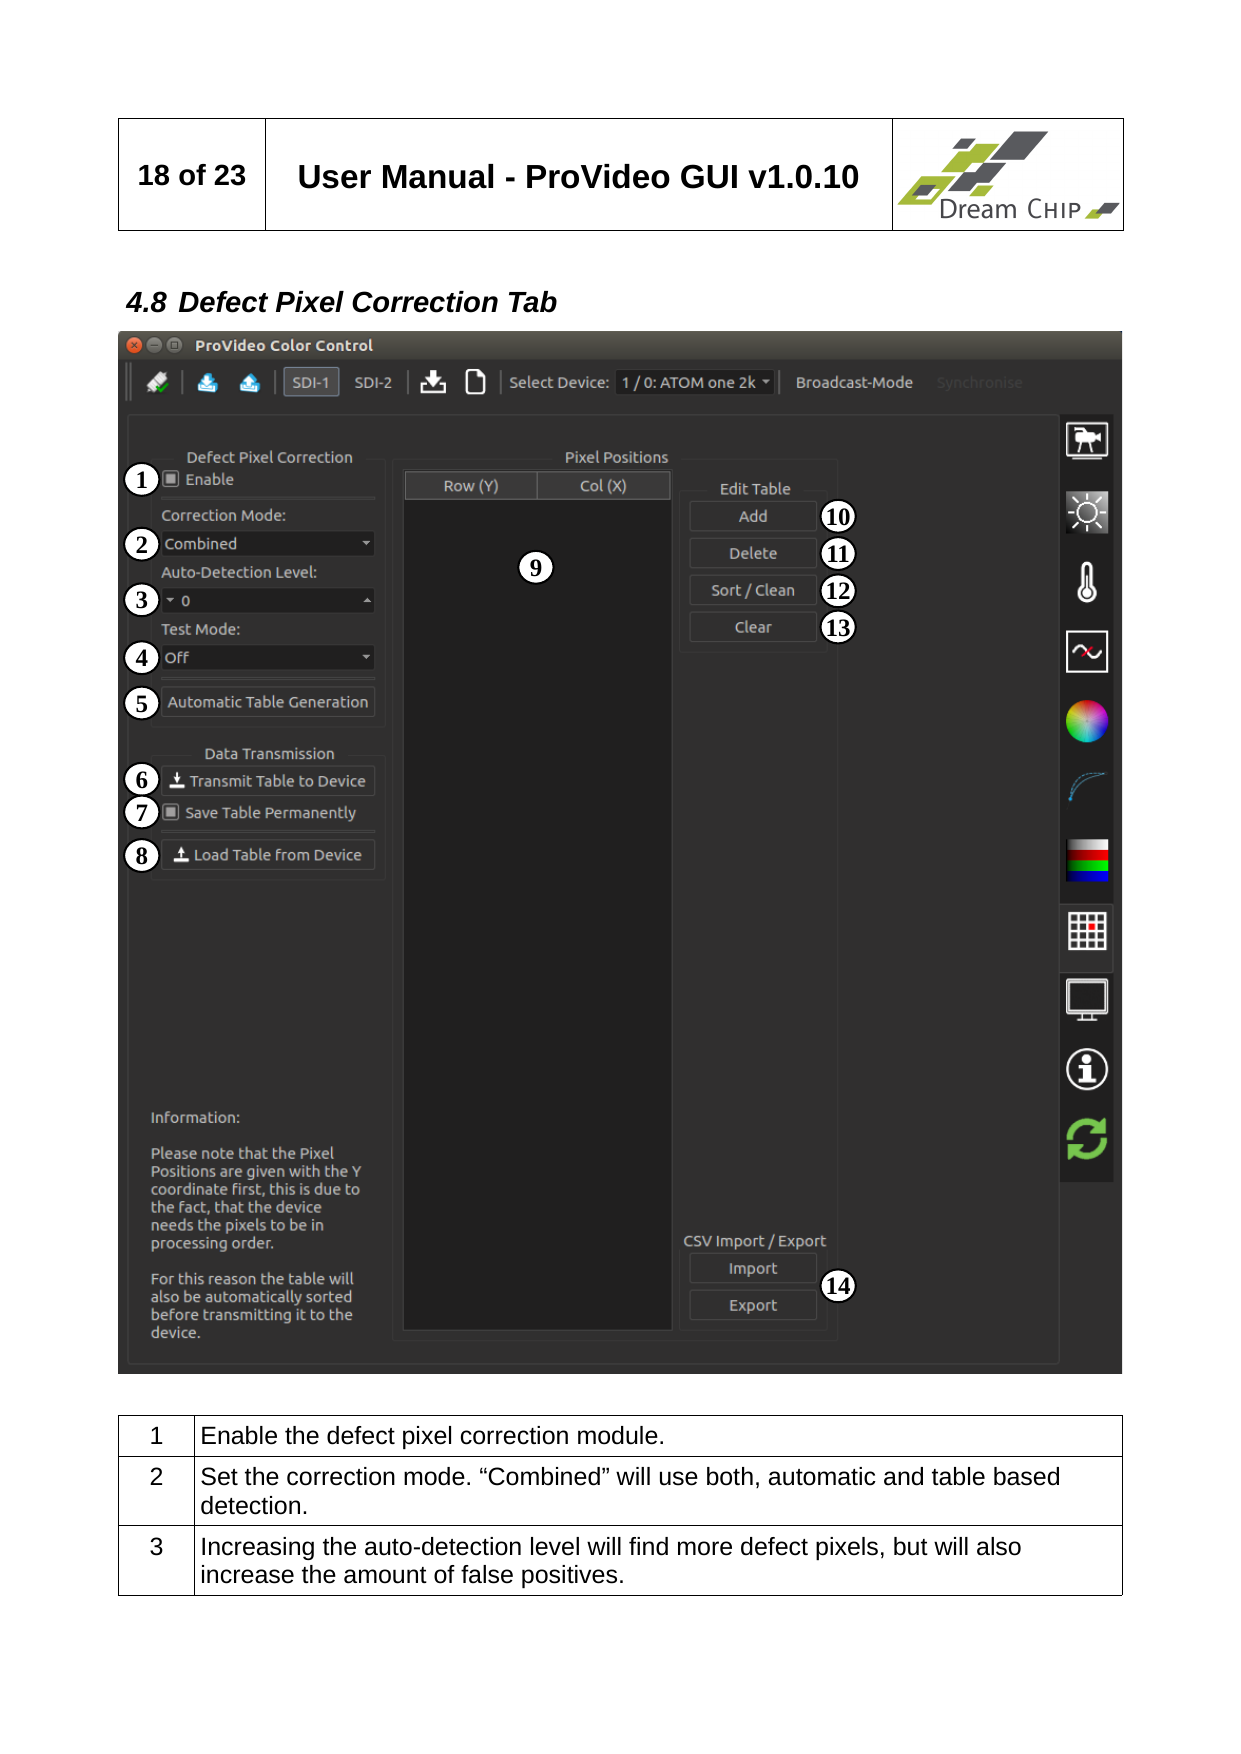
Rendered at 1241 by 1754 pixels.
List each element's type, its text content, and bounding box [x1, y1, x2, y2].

table_cell 3 [119, 1526, 194, 1595]
table_header Enable the defect pixel correction module. [195, 1416, 1122, 1456]
picture [118, 331, 1123, 1374]
subtitle Defect Pixel Correction Tab [118, 285, 1122, 318]
table_header 1 [119, 1416, 194, 1456]
table_cell Set the correction mode. “Combined” will use both, automatic and table based detection. [195, 1457, 1122, 1525]
table_cell Increasing the auto-detection level will find more defect pixels, but will also increase the amount of false positives. [195, 1526, 1122, 1595]
picture [897, 130, 1120, 220]
table_cell 2 [119, 1457, 194, 1525]
